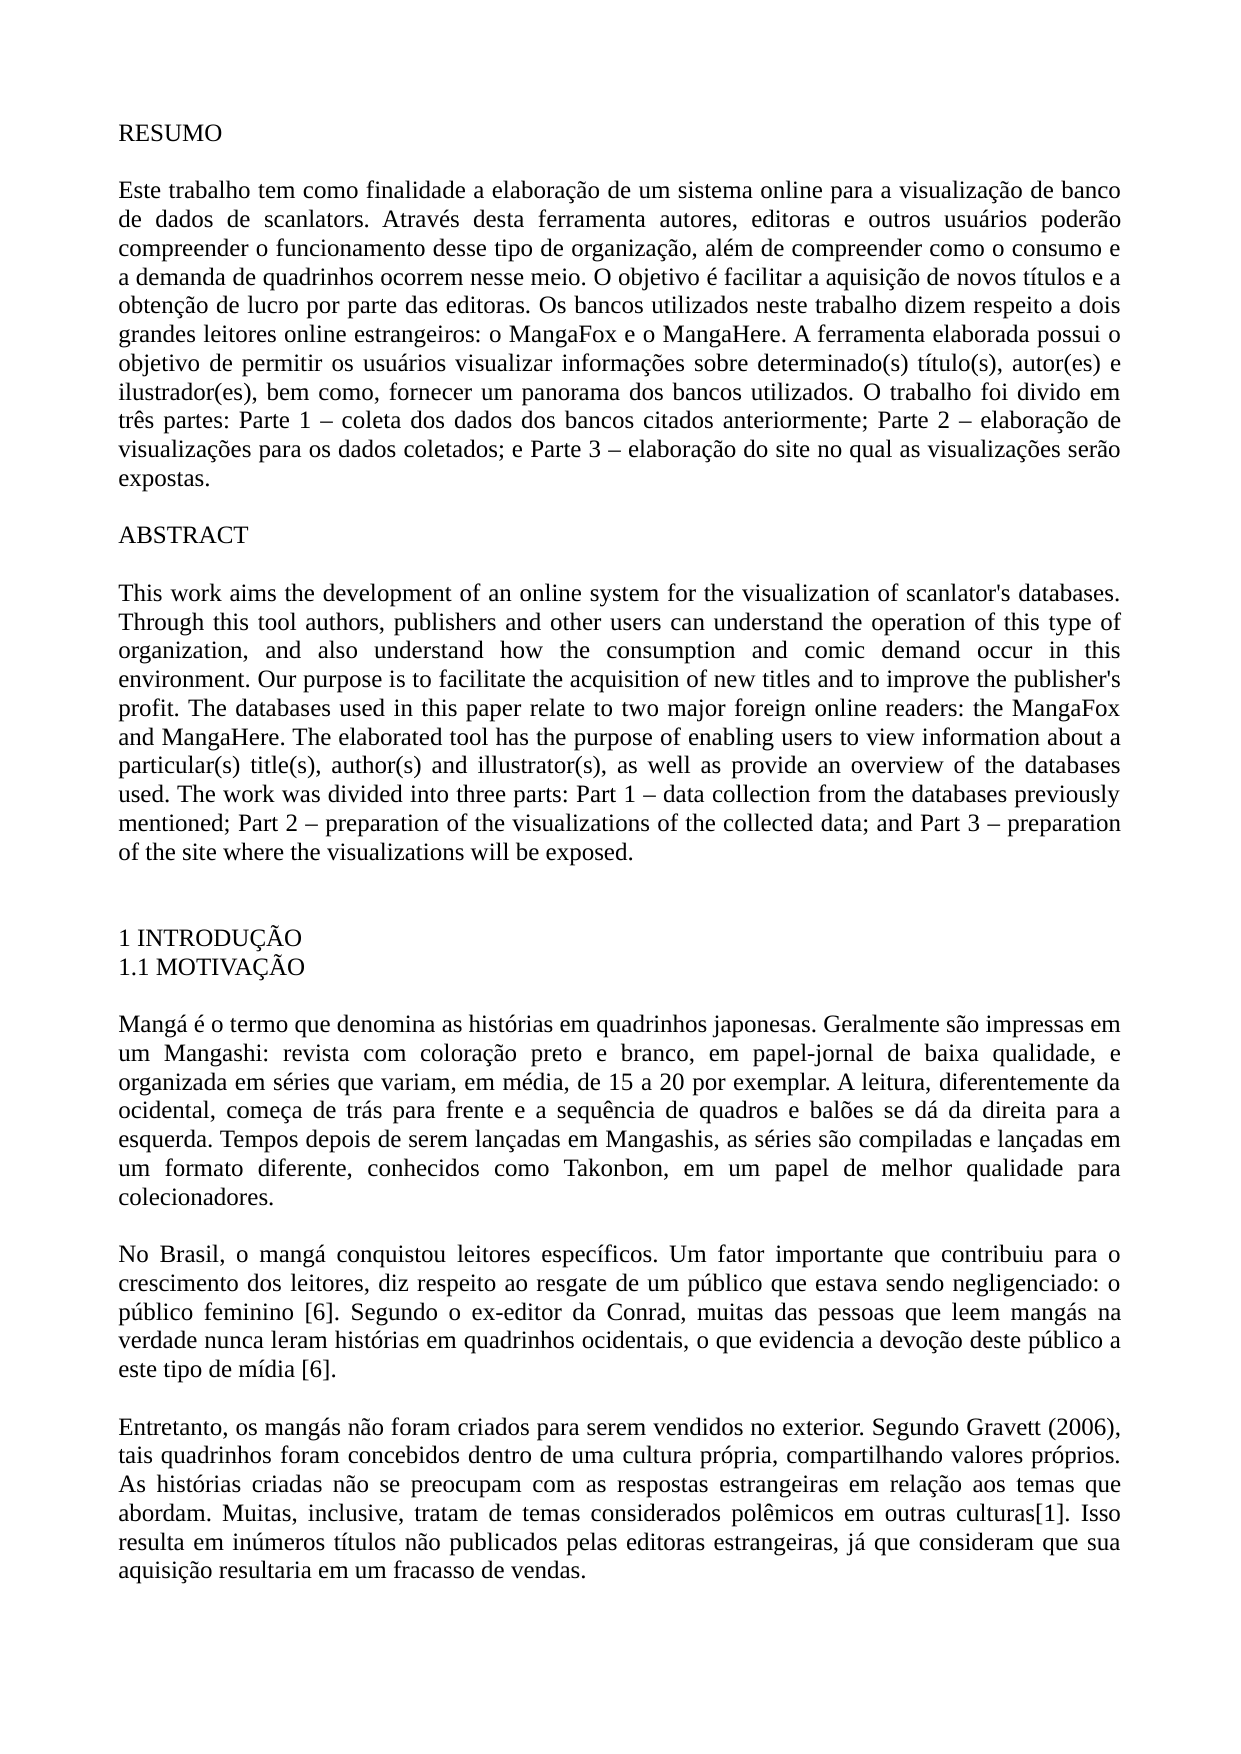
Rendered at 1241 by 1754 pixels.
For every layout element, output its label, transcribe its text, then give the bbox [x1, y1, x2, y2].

text This work aims the development of an online system for the visualization of scanlator's databases. Through this tool authors, publishers and other users can understand the operation of this type of organization, and also understand how the consumption and comic demand occur in this environment. Our purpose is to facilitate the acquisition of new titles and to improve the publisher's profit. The databases used in this paper relate to two major foreign online readers: the MangaFox and MangaHere. The elaborated tool has the purpose of enabling users to view information about a particular(s) title(s), author(s) and illustrator(s), as well as provide an overview of the databases used. The work was divided into three parts: Part 1 – data collection from the databases previously mentioned; Part 2 – preparation of the visualizations of the collected data; and Part 3 – preparation of the site where the visualizations will be exposed. [118, 578, 1122, 866]
text Mangá é o termo que denomina as histórias em quadrinhos japonesas. Geralmente são impressas em um Mangashi: revista com coloração preto e branco, em papel-jornal de baixa qualidade, e organizada em séries que variam, em média, de 15 a 20 por exemplar. A leitura, diferentemente da ocidental, começa de trás para frente e a sequência de quadros e balões se dá da direita para a esquerda. Tempos depois de serem lançadas em Mangashis, as séries são compiladas e lançadas em um formato diferente, conhecidos como Takonbon, em um papel de melhor qualidade para colecionadores. [118, 1009, 1122, 1211]
text 1.1 MOTIVAÇÃO [118, 952, 1122, 981]
text RESUMO [118, 118, 1122, 147]
text 1 INTRODUÇÃO [118, 923, 1122, 952]
text Entretanto, os mangás não foram criados para serem vendidos no exterior. Segundo Gravett (2006), tais quadrinhos foram concebidos dentro de uma cultura própria, compartilhando valores próprios. As histórias criadas não se preocupam com as respostas estrangeiras em relação aos temas que abordam. Muitas, inclusive, tratam de temas considerados polêmicos em outras culturas[1]. Isso resulta em inúmeros títulos não publicados pelas editoras estrangeiras, já que consideram que sua aquisição resultaria em um fracasso de vendas. [118, 1412, 1122, 1584]
text No Brasil, o mangá conquistou leitores específicos. Um fator importante que contribuiu para o crescimento dos leitores, diz respeito ao resgate de um público que estava sendo negligenciado: o público feminino [6]. Segundo o ex-editor da Conrad, muitas das pessoas que leem mangás na verdade nunca leram histórias em quadrinhos ocidentais, o que evidencia a devoção deste público a este tipo de mídia [6]. [118, 1239, 1122, 1383]
text Este trabalho tem como finalidade a elaboração de um sistema online para a visualização de banco de dados de scanlators. Através desta ferramenta autores, editoras e outros usuários poderão compreender o funcionamento desse tipo de organização, além de compreender como o consumo e a demanda de quadrinhos ocorrem nesse meio. O objetivo é facilitar a aquisição de novos títulos e a obtenção de lucro por parte das editoras. Os bancos utilizados neste trabalho dizem respeito a dois grandes leitores online estrangeiros: o MangaFox e o MangaHere. A ferramenta elaborada possui o objetivo de permitir os usuários visualizar informações sobre determinado(s) título(s), autor(es) e ilustrador(es), bem como, fornecer um panorama dos bancos utilizados. O trabalho foi divido em três partes: Parte 1 – coleta dos dados dos bancos citados anteriormente; Parte 2 – elaboração de visualizações para os dados coletados; e Parte 3 – elaboração do site no qual as visualizações serão expostas. [118, 176, 1122, 492]
text ABSTRACT [118, 521, 1122, 549]
